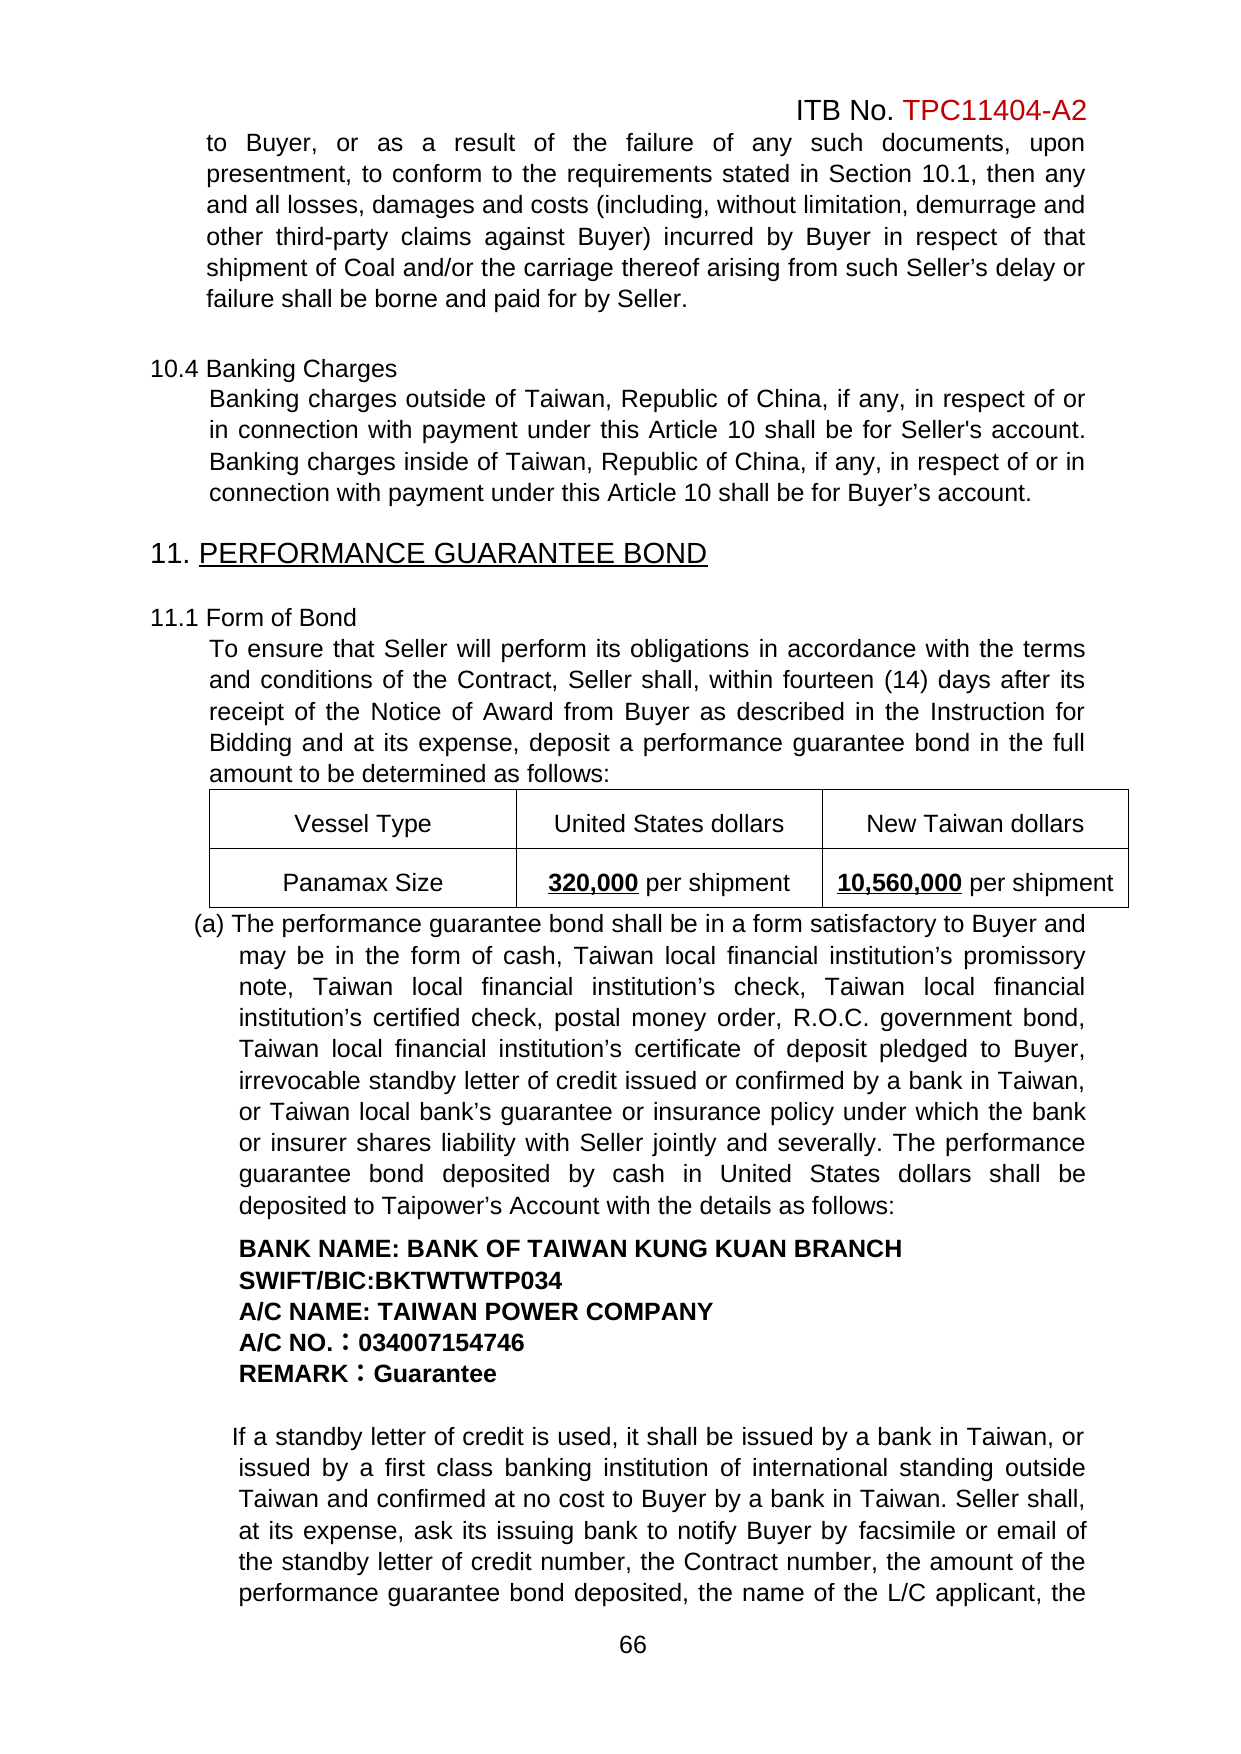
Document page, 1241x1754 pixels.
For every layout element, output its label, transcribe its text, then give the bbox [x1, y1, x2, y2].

text A/C NAME: TAIWAN POWER COMPANY [238, 1295, 1087, 1327]
text SWIFT/BIC:BKTWTWTP034 [238, 1264, 1087, 1295]
table_cell 320,000 per shipment [517, 849, 822, 907]
text to Buyer, or as a result of the failure of any such documents, upon presentment, to conform to the requirements stated in Section 10.1, then any and all losses, damages and costs (including, without limitation, demurrage and other third-party claims against Buyer) incurred by Buyer in respect of that shipment of Coal and/or the carriage thereof arising from such Seller’s delay or failure shall be borne and paid for by Seller. [206, 126, 1087, 314]
table_header United States dollars [517, 790, 822, 848]
text Banking charges outside of Taiwan, Republic of China, if any, in respect of or in connection with payment under this Article 10 shall be for Seller's account. Banking charges inside of Taiwan, Republic of China, if any, in respect of or in connection with payment under this Article 10 shall be for Buyer’s account. [209, 382, 1087, 507]
text BANK NAME: BANK OF TAIWAN KUNG KUAN BRANCH [238, 1233, 1087, 1264]
table_header New Taiwan dollars [823, 790, 1128, 848]
table_cell 10,560,000 per shipment [823, 849, 1128, 907]
text (a) The performance guarantee bond shall be in a form satisfactory to Buyer and may be in the form of cash, Taiwan local financial institution’s promissory note, Taiwan local financial institution’s check, Taiwan local financial institution’s certified check, postal money order, R.O.C. government bond, Taiwan local financial institution’s certificate of deposit pledged to Buyer, irrevocable standby letter of credit issued or confirmed by a bank in Taiwan, or Taiwan local bank’s guarantee or insurance policy under which the bank or insurer shares liability with Seller jointly and severally. The performance guarantee bond deposited by cash in United States dollars shall be deposited to Taipower’s Account with the details as follows: [193, 908, 1087, 1220]
text If a standby letter of credit is used, it shall be issued by a bank in Taiwan, or issued by a first class banking institution of international standing outside Taiwan and confirmed at no cost to Buyer by a bank in Taiwan. Seller shall, at its expense, ask its issuing bank to notify Buyer by facsimile or email of the standby letter of credit number, the Contract number, the amount of the performance guarantee bond deposited, the name of the L/C applicant, the [224, 1420, 1087, 1608]
text 10.4 Banking Charges [150, 345, 1087, 382]
text 11.1 Form of Bond [150, 601, 1087, 632]
text To ensure that Seller will perform its obligations in accordance with the terms and conditions of the Contract, Seller shall, within fourteen (14) days after its receipt of the Notice of Award from Buyer as described in the Instruction for Bidding and at its expense, deposit a performance guarantee bond in the full amount to be determined as follows: [209, 632, 1087, 789]
text A/C NO.：034007154746 [238, 1327, 1087, 1358]
table_cell Panamax Size [210, 849, 516, 907]
text REMARK：Guarantee [238, 1358, 1087, 1389]
text 11. PERFORMANCE GUARANTEE BOND [150, 539, 1087, 570]
table_header Vessel Type [210, 790, 516, 848]
